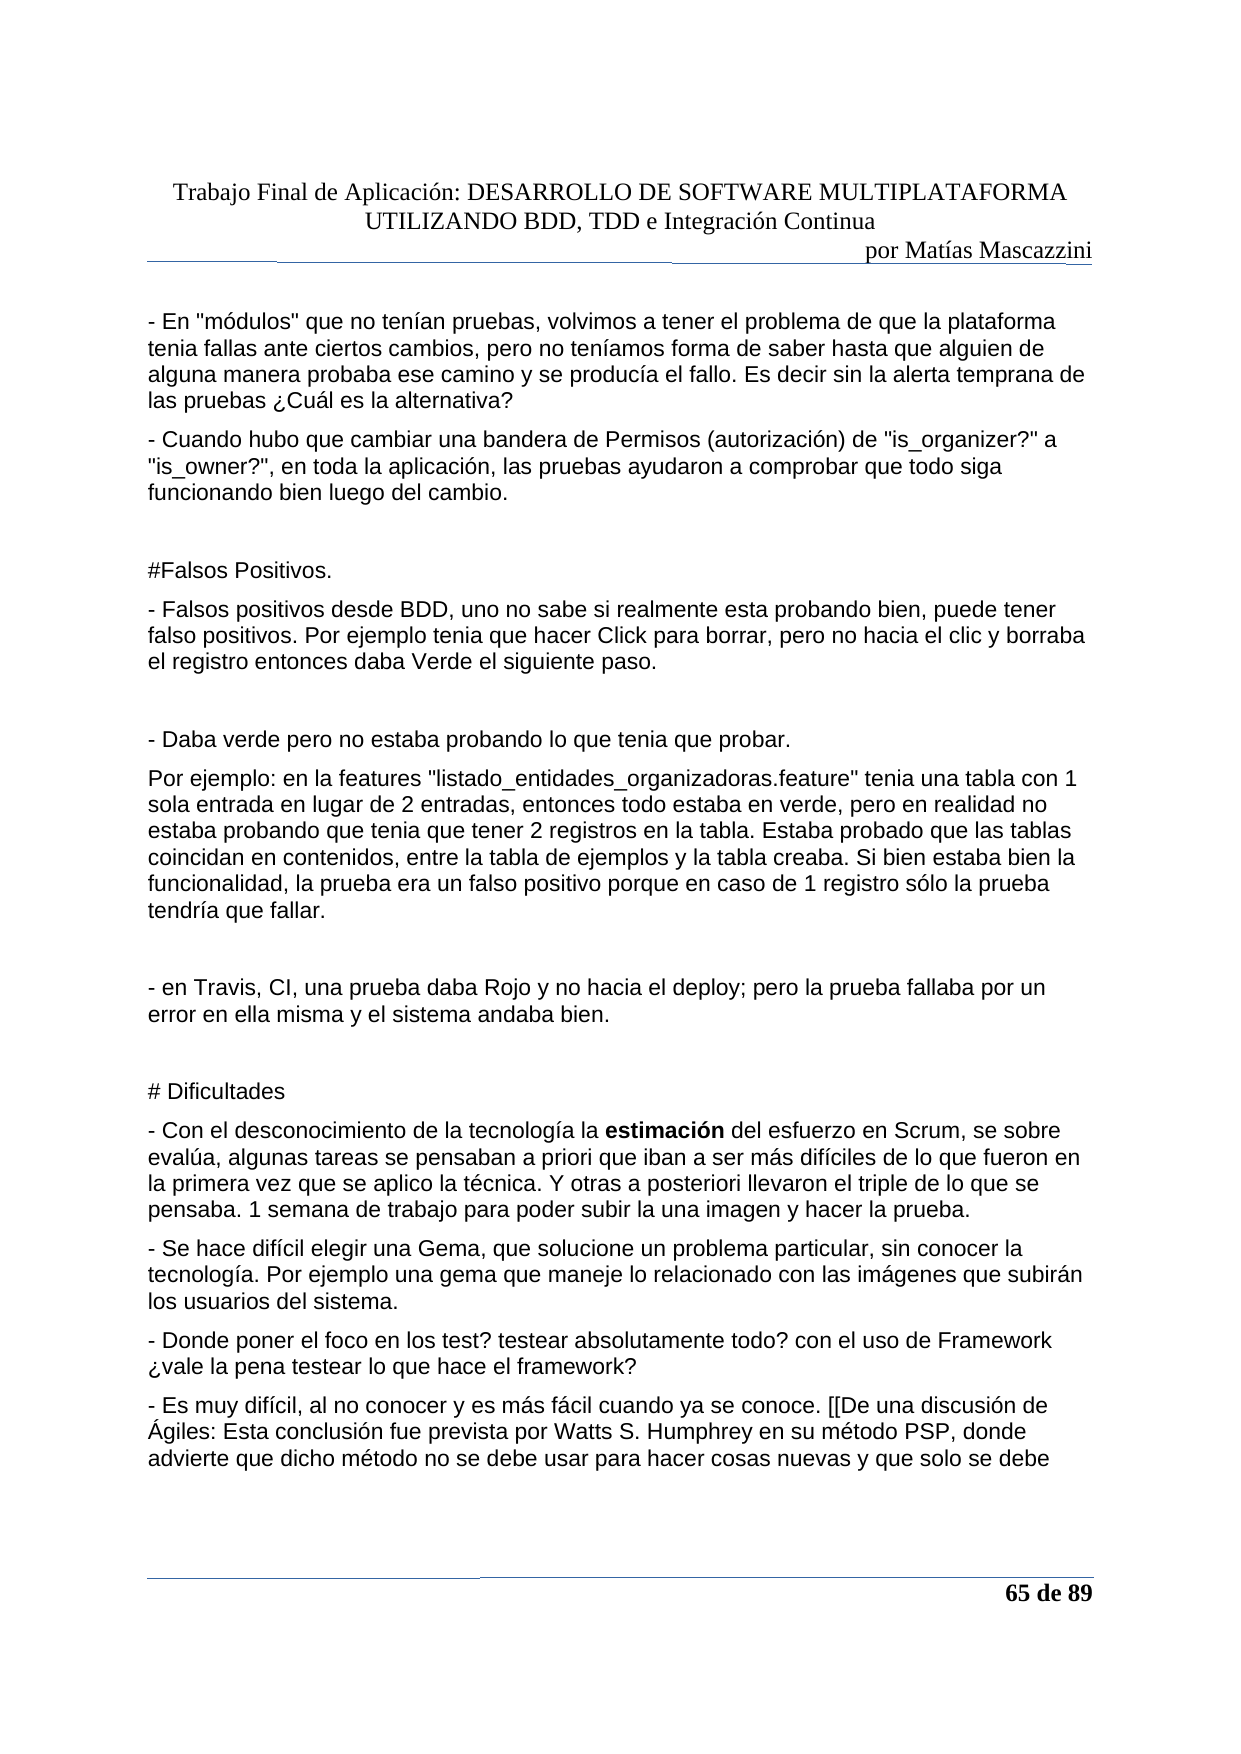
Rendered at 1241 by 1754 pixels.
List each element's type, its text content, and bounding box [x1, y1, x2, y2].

text - en Travis, CI, una prueba daba Rojo y no hacia el deploy; pero la prueba fallaba por un error en ella misma y el sistema andaba bien. [148, 974, 1093, 1027]
text - Es muy difícil, al no conocer y es más fácil cuando ya se conoce. [[De una discusión de Ágiles: Esta conclusión fue prevista por Watts S. Humphrey en su método PSP, donde advierte que dicho método no se debe usar para hacer cosas nuevas y que solo se debe [148, 1392, 1093, 1471]
text # Dificultades [148, 1078, 1093, 1105]
text - Falsos positivos desde BDD, uno no sabe si realmente esta probando bien, puede tener falso positivos. Por ejemplo tenia que hacer Click para borrar, pero no hacia el clic y borraba el registro entonces daba Verde el siguiente paso. [148, 596, 1093, 674]
text - Cuando hubo que cambiar una bandera de Permisos (autorización) de "is_organizer?" a "is_owner?", en toda la aplicación, las pruebas ayudaron a comprobar que todo siga funcionando bien luego del cambio. [148, 426, 1093, 505]
text - Donde poner el foco en los test? testear absolutamente todo? con el uso de Framework ¿vale la pena testear lo que hace el framework? [148, 1327, 1093, 1379]
text #Falsos Positivos. [148, 557, 1093, 583]
text - Daba verde pero no estaba probando lo que tenia que probar. [148, 726, 1093, 752]
text - Se hace difícil elegir una Gema, que solucione un problema particular, sin conocer la tecnología. Por ejemplo una gema que maneje lo relacionado con las imágenes que subirán los usuarios del sistema. [148, 1235, 1093, 1314]
text - En "módulos" que no tenían pruebas, volvimos a tener el problema de que la plataforma tenia fallas ante ciertos cambios, pero no teníamos forma de saber hasta que alguien de alguna manera probaba ese camino y se producía el fallo. Es decir sin la alerta temprana de las pruebas ¿Cuál es la alternativa? [148, 308, 1093, 414]
text - Con el desconocimiento de la tecnología la estimación del esfuerzo en Scrum, se sobre evalúa, algunas tareas se pensaban a priori que iban a ser más difíciles de lo que fueron en la primera vez que se aplico la técnica. Y otras a posteriori llevaron el triple de lo que se pensaba. 1 semana de trabajo para poder subir la una imagen y hacer la prueba. [148, 1117, 1093, 1223]
text Por ejemplo: en la features "listado_entidades_organizadoras.feature" tenia una tabla con 1 sola entrada en lugar de 2 entradas, entonces todo estaba en verde, pero en realidad no estaba probando que tenia que tener 2 registros en la tabla. Estaba probado que las tablas coincidan en contenidos, entre la tabla de ejemplos y la tabla creaba. Si bien estaba bien la funcionalidad, la prueba era un falso positivo porque en caso de 1 registro sólo la prueba tendría que fallar. [148, 765, 1093, 923]
